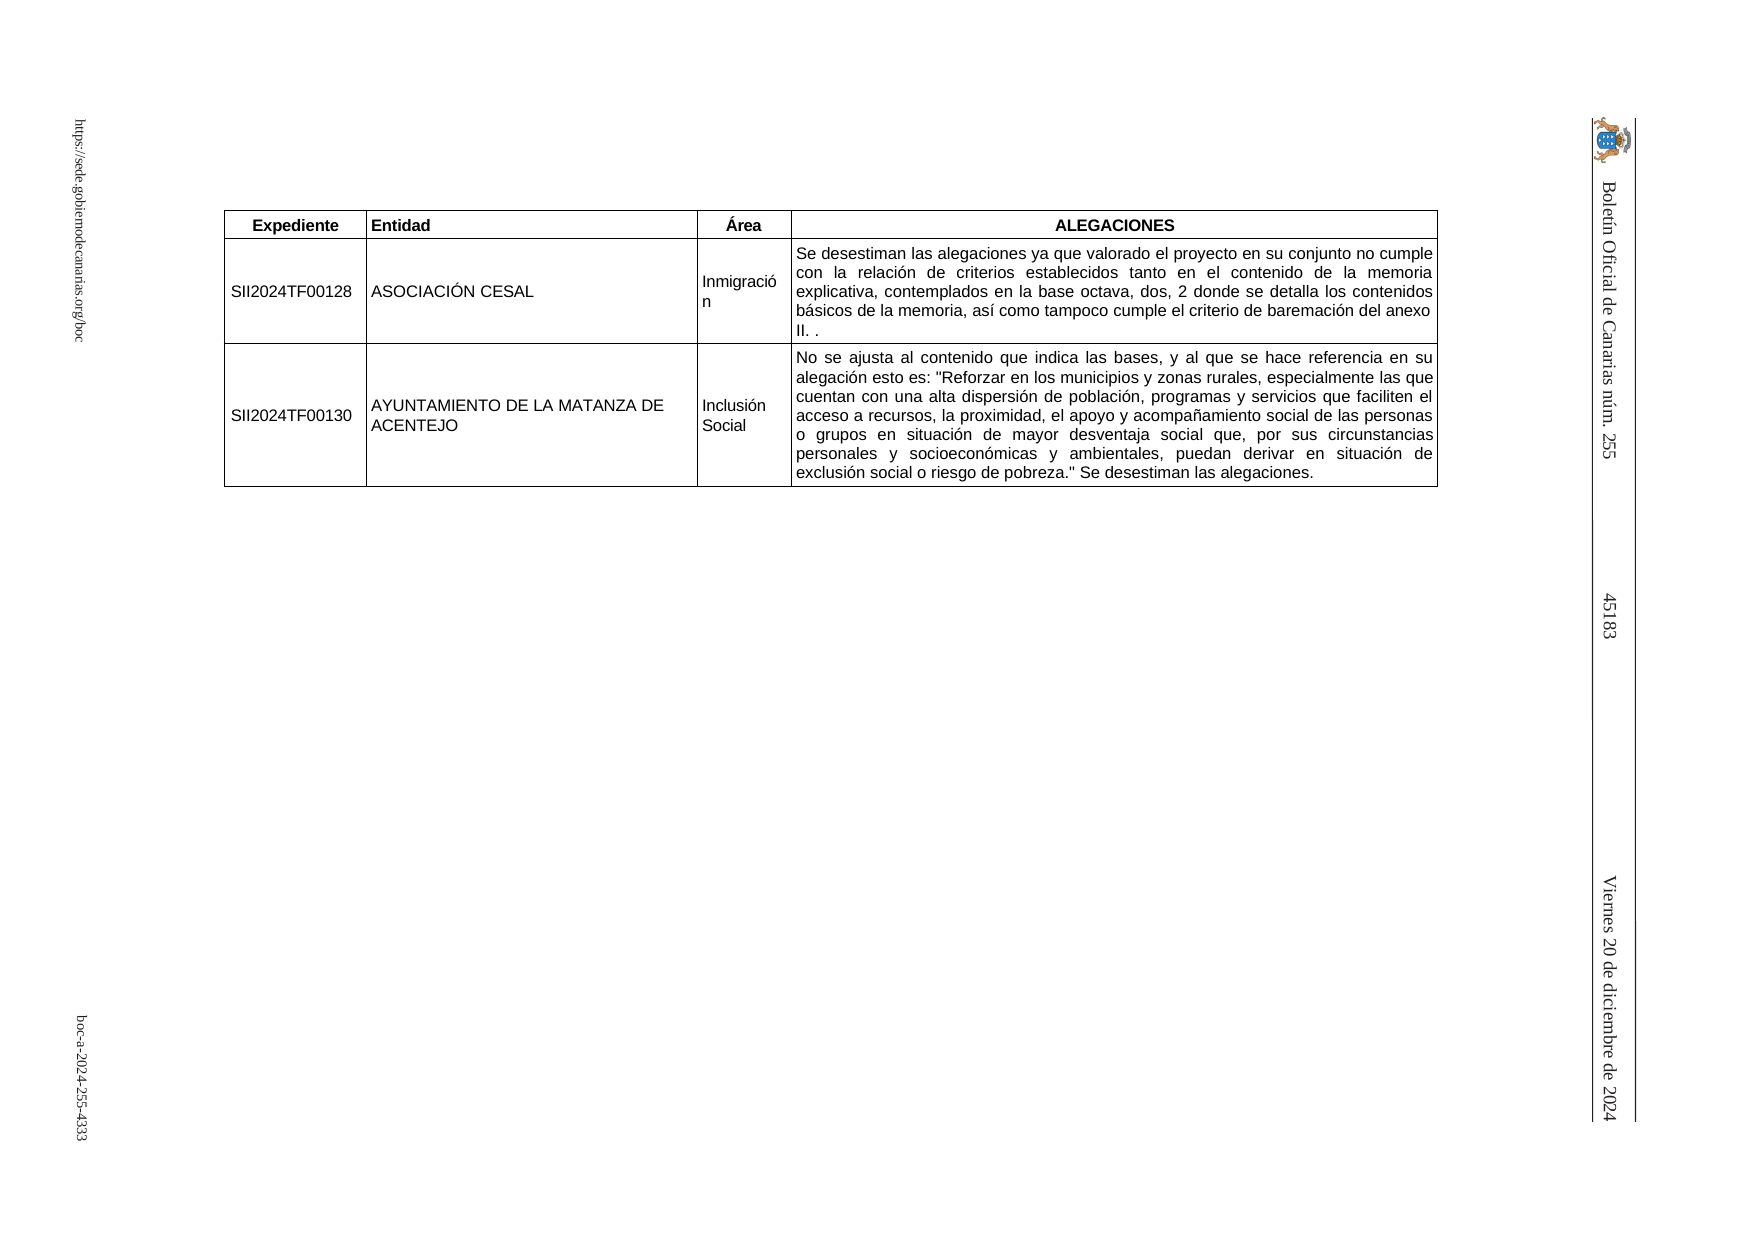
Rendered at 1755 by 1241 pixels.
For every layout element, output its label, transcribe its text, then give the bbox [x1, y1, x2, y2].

text 45183 [1600, 593, 1621, 642]
table_cell Inmigració n [698, 239, 791, 343]
table_header Entidad [367, 211, 697, 238]
table_header Área [698, 211, 791, 238]
table_cell Se desestiman las alegaciones ya que valorado el proyecto en su conjunto no cumple con la relación de criterios establecidos tanto en el contenido de la memoria explicativa, contemplados en la base octava, dos, 2 donde se detalla los contenidos básicos de la memoria, así como tampoco cumple el criterio de baremación del anexo II. . [792, 239, 1437, 343]
text https://sede.gobiernodecanarias.org/boc [72, 119, 89, 352]
text boc-a-2024-255-4333 [74, 1016, 91, 1145]
table_header ALEGACIONES [792, 211, 1437, 238]
table_header Expediente [225, 211, 366, 238]
table_cell SII2024TF00128 [225, 239, 366, 343]
table_cell SII2024TF00130 [225, 344, 366, 486]
text Viernes 20 de diciembre de 2024 [1600, 875, 1621, 1124]
table_cell No se ajusta al contenido que indica las bases, y al que se hace referencia en su alegación esto es: "Reforzar en los municipios y zonas rurales, especialmente las que cuentan con una alta dispersión de población, programas y servicios que faciliten el acceso a recursos, la proximidad, el apoyo y acompañamiento social de las personas o grupos en situación de mayor desventaja social que, por sus circunstancias personales y socioeconómicas y ambientales, puedan derivar en situación de exclusión social o riesgo de pobreza." Se desestiman las alegaciones. [792, 344, 1437, 486]
table_cell Inclusión Social [698, 344, 791, 486]
table_cell AYUNTAMIENTO DE LA MATANZA DE ACENTEJO [367, 344, 697, 486]
text Boletín Oficial de Canarias núm. 255 [1599, 181, 1621, 462]
table_cell ASOCIACIÓN CESAL [367, 239, 697, 343]
